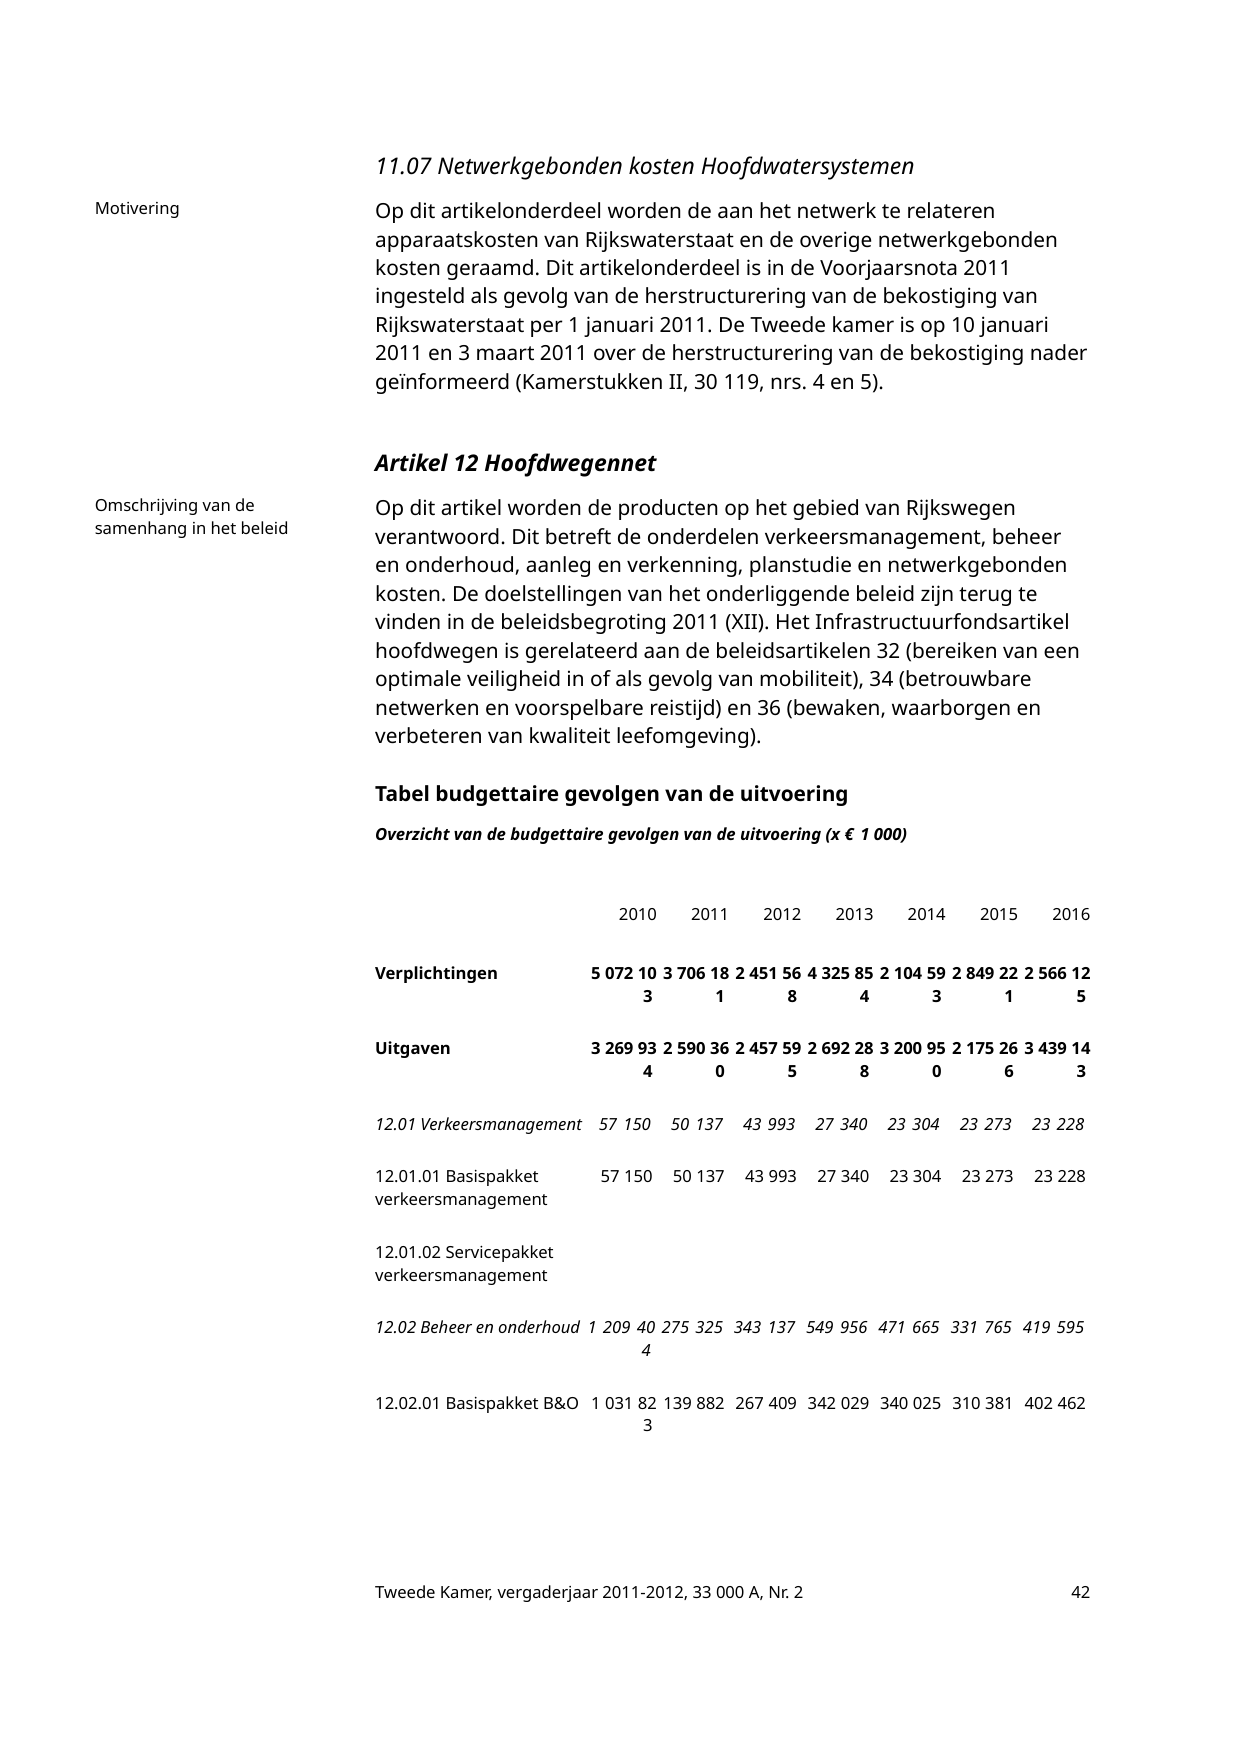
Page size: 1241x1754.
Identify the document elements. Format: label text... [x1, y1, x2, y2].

table_cell 1 209 404 [584, 1316, 657, 1391]
table_cell 23 273 [946, 1165, 1018, 1240]
table_cell 331 765 [946, 1316, 1018, 1391]
table_cell 43 993 [729, 1112, 801, 1165]
table_cell 43 993 [729, 1165, 801, 1240]
table_cell 275 325 [657, 1316, 729, 1391]
text Op dit artikelonderdeel worden de aan het netwerk te relateren apparaatskosten van Rijkswaterstaat en de overige netwerkgebonden kosten geraamd. Dit artikelonderdeel is in de Voorjaarsnota 2011 ingesteld als gevolg van de herstructurering van de bekostiging van Rijkswaterstaat per 1 januari 2011. De Tweede kamer is op 10 januari 2011 en 3 maart 2011 over de herstructurering van de bekostiging nader geïnformeerd (Kamerstukken II, 30 119, nrs. 4 en 5). [375, 196, 1090, 395]
text Op dit artikel worden de producten op het gebied van Rijkswegen verantwoord. Dit betreft de onderdelen verkeersmanagement, beheer en onderhoud, aanleg en verkenning, planstudie en netwerkgebonden kosten. De doelstellingen van het onderliggende beleid zijn terug te vinden in de beleidsbegroting 2011 (XII). Het Infrastructuurfondsartikel hoofdwegen is gerelateerd aan de beleidsartikelen 32 (bereiken van een optimale veiligheid in of als gevolg van mobiliteit), 34 (betrouwbare netwerken en voorspelbare reistijd) en 36 (bewaken, waarborgen en verbeteren van kwaliteit leefomgeving). [375, 493, 1090, 749]
table_cell 139 882 [657, 1391, 729, 1467]
table_cell 57 150 [584, 1112, 657, 1165]
table_cell 340 025 [873, 1391, 946, 1467]
table_cell Verplichtingen [375, 961, 584, 1037]
table_cell 50 137 [657, 1165, 729, 1240]
table_cell 3 706 181 [657, 961, 729, 1037]
table_cell [801, 1240, 873, 1316]
table_cell 471 665 [873, 1316, 946, 1391]
table_cell 402 462 [1018, 1391, 1090, 1467]
table_cell 4 325 854 [801, 961, 873, 1037]
table_header 2013 [801, 903, 873, 961]
table_header 2011 [657, 903, 729, 961]
table_cell [946, 1240, 1018, 1316]
table_cell [873, 1240, 946, 1316]
table_header [375, 903, 584, 961]
subtitle Artikel 12 Hoofdwegennet [375, 447, 1090, 478]
table_cell 2 590 360 [657, 1037, 729, 1112]
table_cell 267 409 [729, 1391, 801, 1467]
table_cell 3 200 950 [873, 1037, 946, 1112]
table_cell 310 381 [946, 1391, 1018, 1467]
table_cell 3 269 934 [584, 1037, 657, 1112]
table_cell [729, 1240, 801, 1316]
table_cell 342 029 [801, 1391, 873, 1467]
text Overzicht van de budgettaire gevolgen van de uitvoering (x € 1 000) [375, 822, 1090, 845]
table_cell 23 228 [1018, 1165, 1090, 1240]
table_cell 3 439 143 [1018, 1037, 1090, 1112]
subtitle 11.07 Netwerkgebonden kosten Hoofdwatersystemen [375, 150, 1090, 181]
table_cell 12.02 Beheer en onderhoud [375, 1316, 584, 1391]
table_cell 12.02.01 Basispakket B&O [375, 1391, 584, 1467]
table_cell Uitgaven [375, 1037, 584, 1112]
text Omschrijving van de samenhang in het beleid [94, 493, 328, 539]
table_cell 2 692 288 [801, 1037, 873, 1112]
table_cell 2 175 266 [946, 1037, 1018, 1112]
table_cell 50 137 [657, 1112, 729, 1165]
table_cell 23 228 [1018, 1112, 1090, 1165]
table_cell 12.01.02 Servicepakket verkeersmanagement [375, 1240, 584, 1316]
table_cell 2 104 593 [873, 961, 946, 1037]
table_cell 23 273 [946, 1112, 1018, 1165]
table_cell 5 072 103 [584, 961, 657, 1037]
table_cell 419 595 [1018, 1316, 1090, 1391]
table_header 2015 [946, 903, 1018, 961]
table_cell 27 340 [801, 1165, 873, 1240]
table_cell [584, 1240, 657, 1316]
table_cell 1 031 823 [584, 1391, 657, 1467]
text Tabel budgettaire gevolgen van de uitvoering [375, 779, 1090, 807]
table_cell 2 457 595 [729, 1037, 801, 1112]
table_cell 12.01.01 Basispakket verkeersmanagement [375, 1165, 584, 1240]
table_cell 57 150 [584, 1165, 657, 1240]
table_header 2012 [729, 903, 801, 961]
table_header 2014 [873, 903, 946, 961]
table_cell [657, 1240, 729, 1316]
table_cell [1018, 1240, 1090, 1316]
text Motivering [94, 196, 328, 219]
table_cell 12.01 Verkeersmanagement [375, 1112, 584, 1165]
table_header 2010 [584, 903, 657, 961]
table_cell 343 137 [729, 1316, 801, 1391]
table_header 2016 [1018, 903, 1090, 961]
table_cell 549 956 [801, 1316, 873, 1391]
table_cell 27 340 [801, 1112, 873, 1165]
table_cell 23 304 [873, 1165, 946, 1240]
table_cell 2 451 568 [729, 961, 801, 1037]
table_cell 23 304 [873, 1112, 946, 1165]
table_cell 2 849 221 [946, 961, 1018, 1037]
table_cell 2 566 125 [1018, 961, 1090, 1037]
